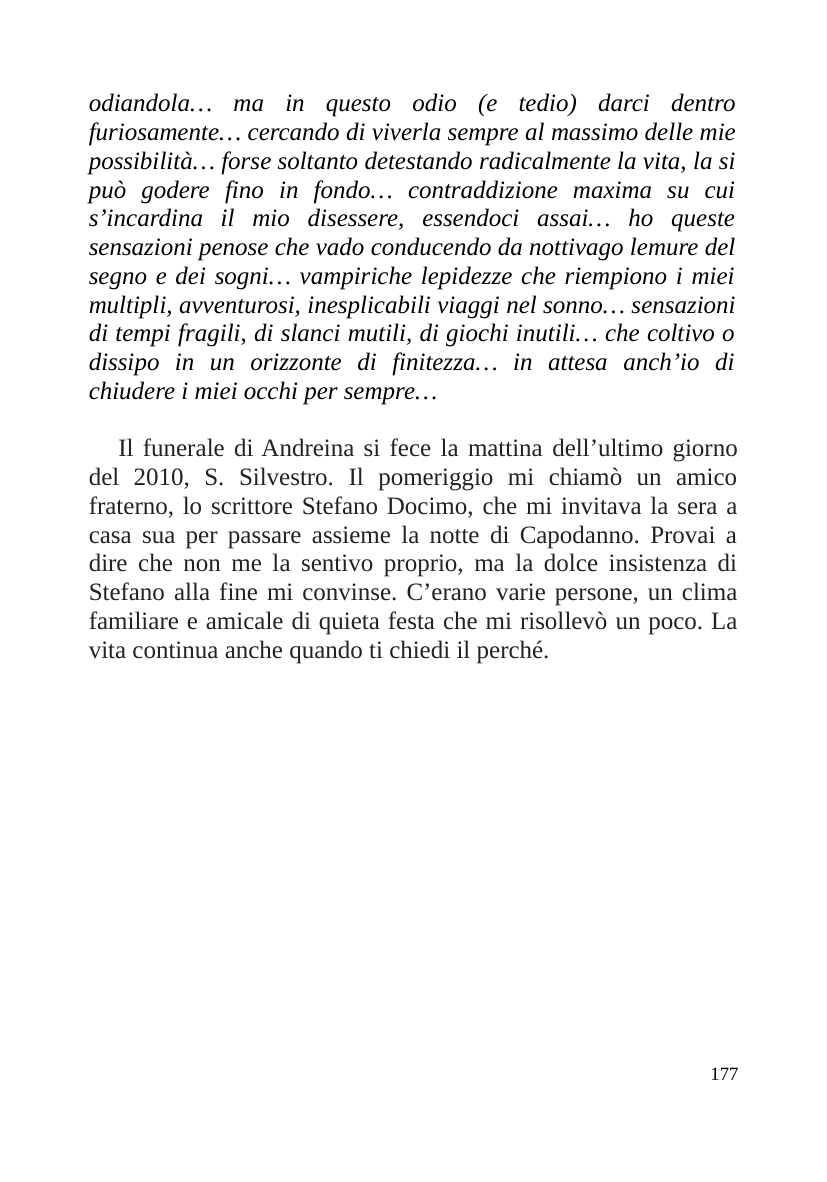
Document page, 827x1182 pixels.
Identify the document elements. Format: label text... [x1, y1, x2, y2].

text odiandola… ma in questo odio (e tedio) darci dentro furiosamente… cercando di viverla sempre al massimo delle mie possibilità… forse soltanto detestando radicalmente la vita, la si può godere fino in fondo… contraddizione maxima su cui s’incardina il mio disessere, essendoci assai… ho queste sensazioni penose che vado conducendo da nottivago lemure del segno e dei sogni… vampiriche lepidezze che riempiono i miei multipli, avventurosi, inesplicabili viaggi nel sonno… sensazioni di tempi fragili, di slanci mutili, di giochi inutili… che coltivo o dissipo in un orizzonte di finitezza… in attesa anch’io di chiudere i miei occhi per sempre… [88, 88, 738, 405]
text Il funerale di Andreina si fece la mattina dell’ultimo giorno del 2010, S. Silvestro. Il pomeriggio mi chiamò un amico fraterno, lo scrittore Stefano Docimo, che mi invitava la sera a casa sua per passare assieme la notte di Capodanno. Provai a dire che non me la sentivo proprio, ma la dolce insistenza di Stefano alla fine mi convinse. C’erano varie persone, un clima familiare e amicale di quieta festa che mi risollevò un poco. La vita continua anche quando ti chiedi il perché. [88, 433, 738, 663]
